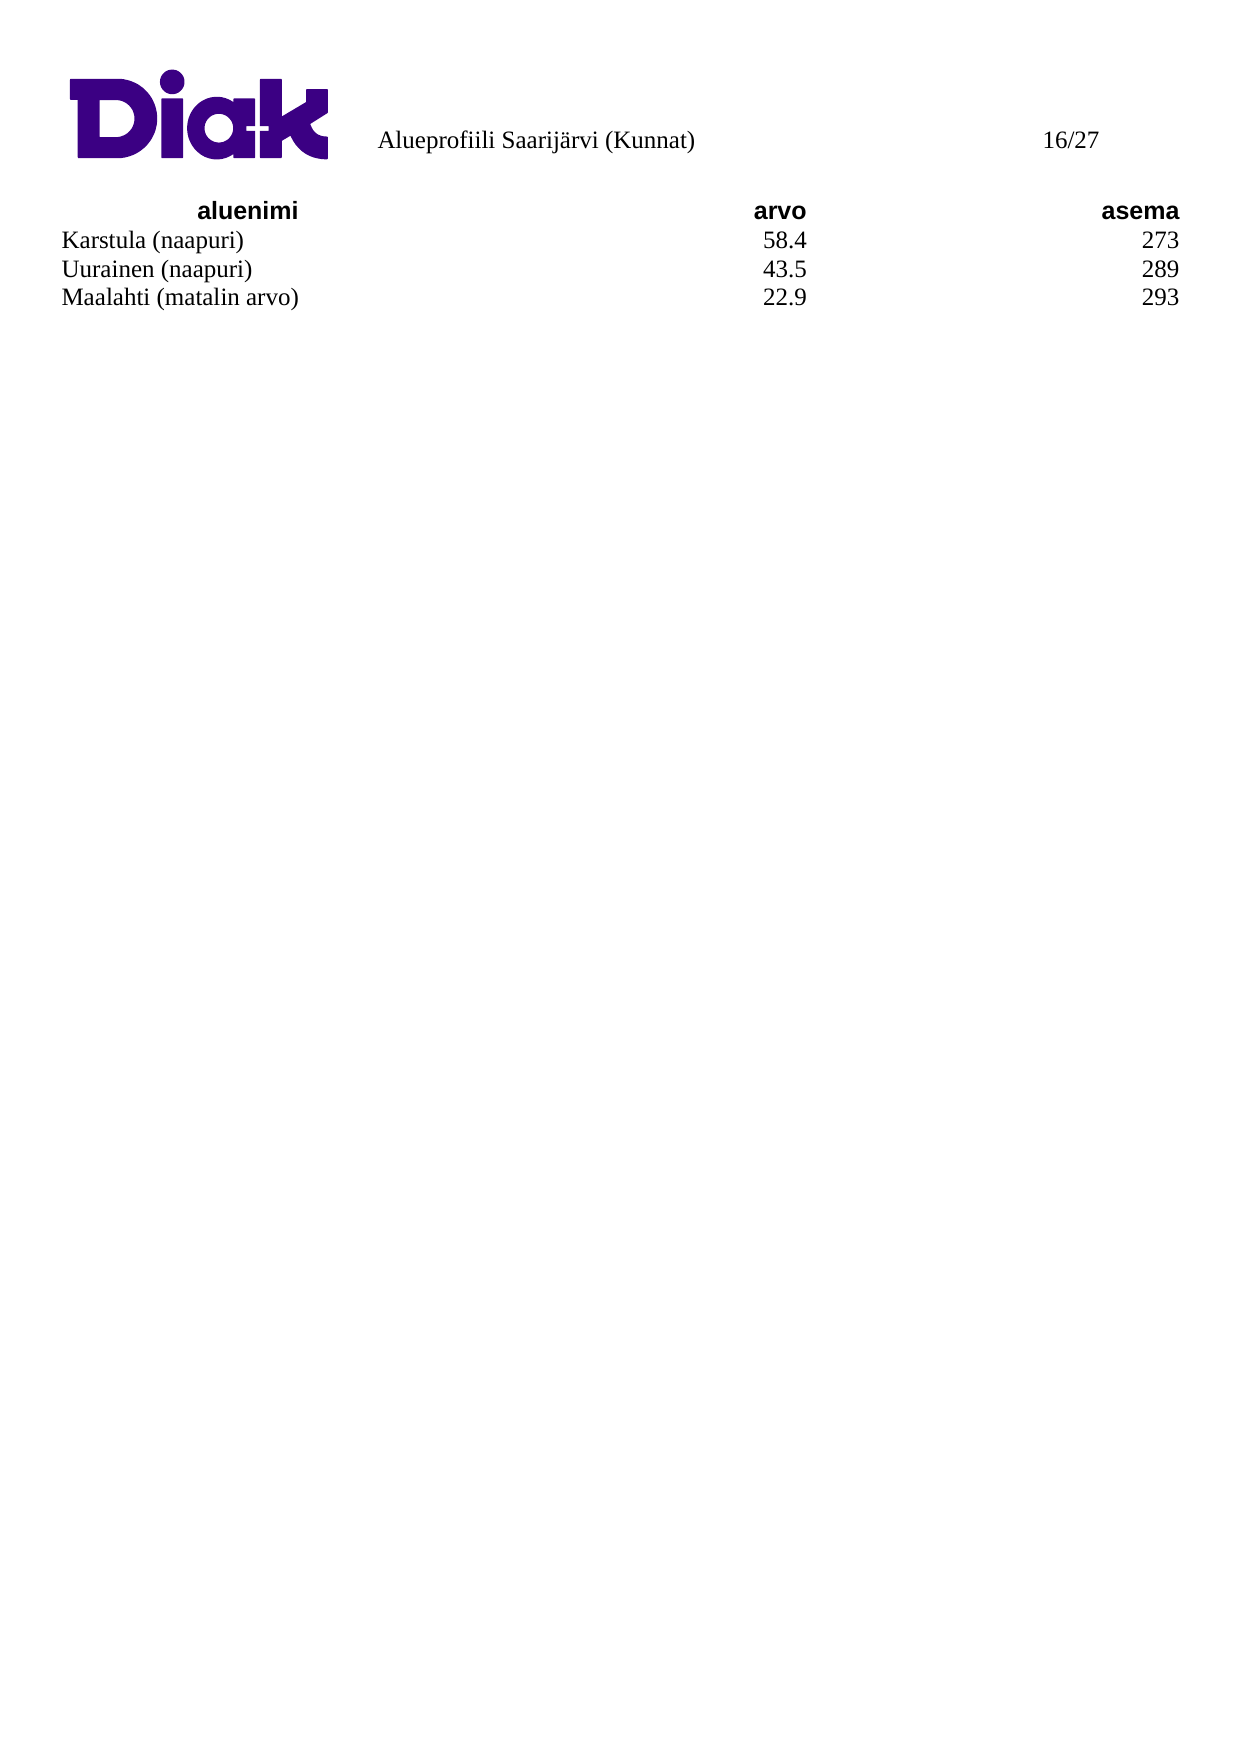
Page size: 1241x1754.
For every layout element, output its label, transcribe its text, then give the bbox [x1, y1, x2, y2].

table_cell Maalahti (matalin arvo) [61, 283, 434, 311]
table_header asema [806, 196, 1179, 225]
table_cell Karstula (naapuri) [61, 225, 434, 254]
table_header aluenimi [61, 196, 434, 225]
table_cell 273 [806, 225, 1179, 254]
table_cell 293 [806, 283, 1179, 311]
table_cell 58.4 [434, 225, 806, 254]
table_cell 43.5 [434, 254, 806, 282]
table_cell 22.9 [434, 283, 806, 311]
table_cell 289 [806, 254, 1179, 282]
table_header arvo [434, 196, 806, 225]
table_cell Uurainen (naapuri) [61, 254, 434, 282]
